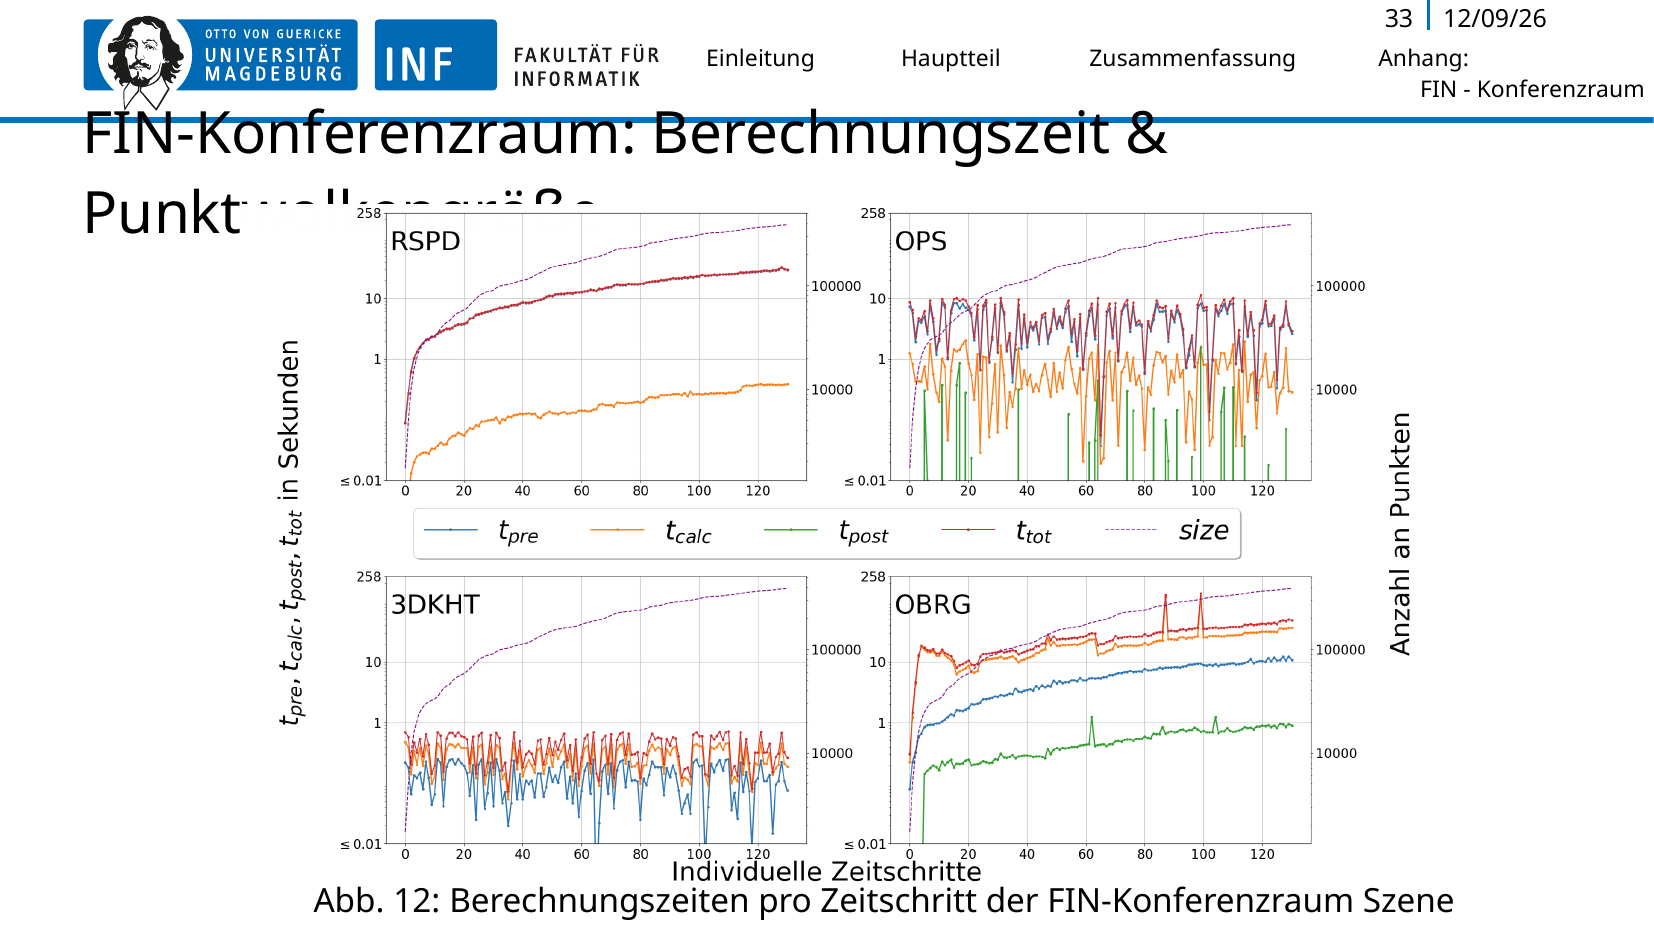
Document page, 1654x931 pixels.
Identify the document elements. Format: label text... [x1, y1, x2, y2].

picture [239, 204, 1414, 886]
text_box Abb. 12: Berechnungszeiten pro Zeitschritt der FIN-Konferenzraum Szene [255, 870, 1516, 929]
title FIN-Konferenzraum: Berechnungszeit & Punktwolkengröße [82, 102, 1654, 240]
